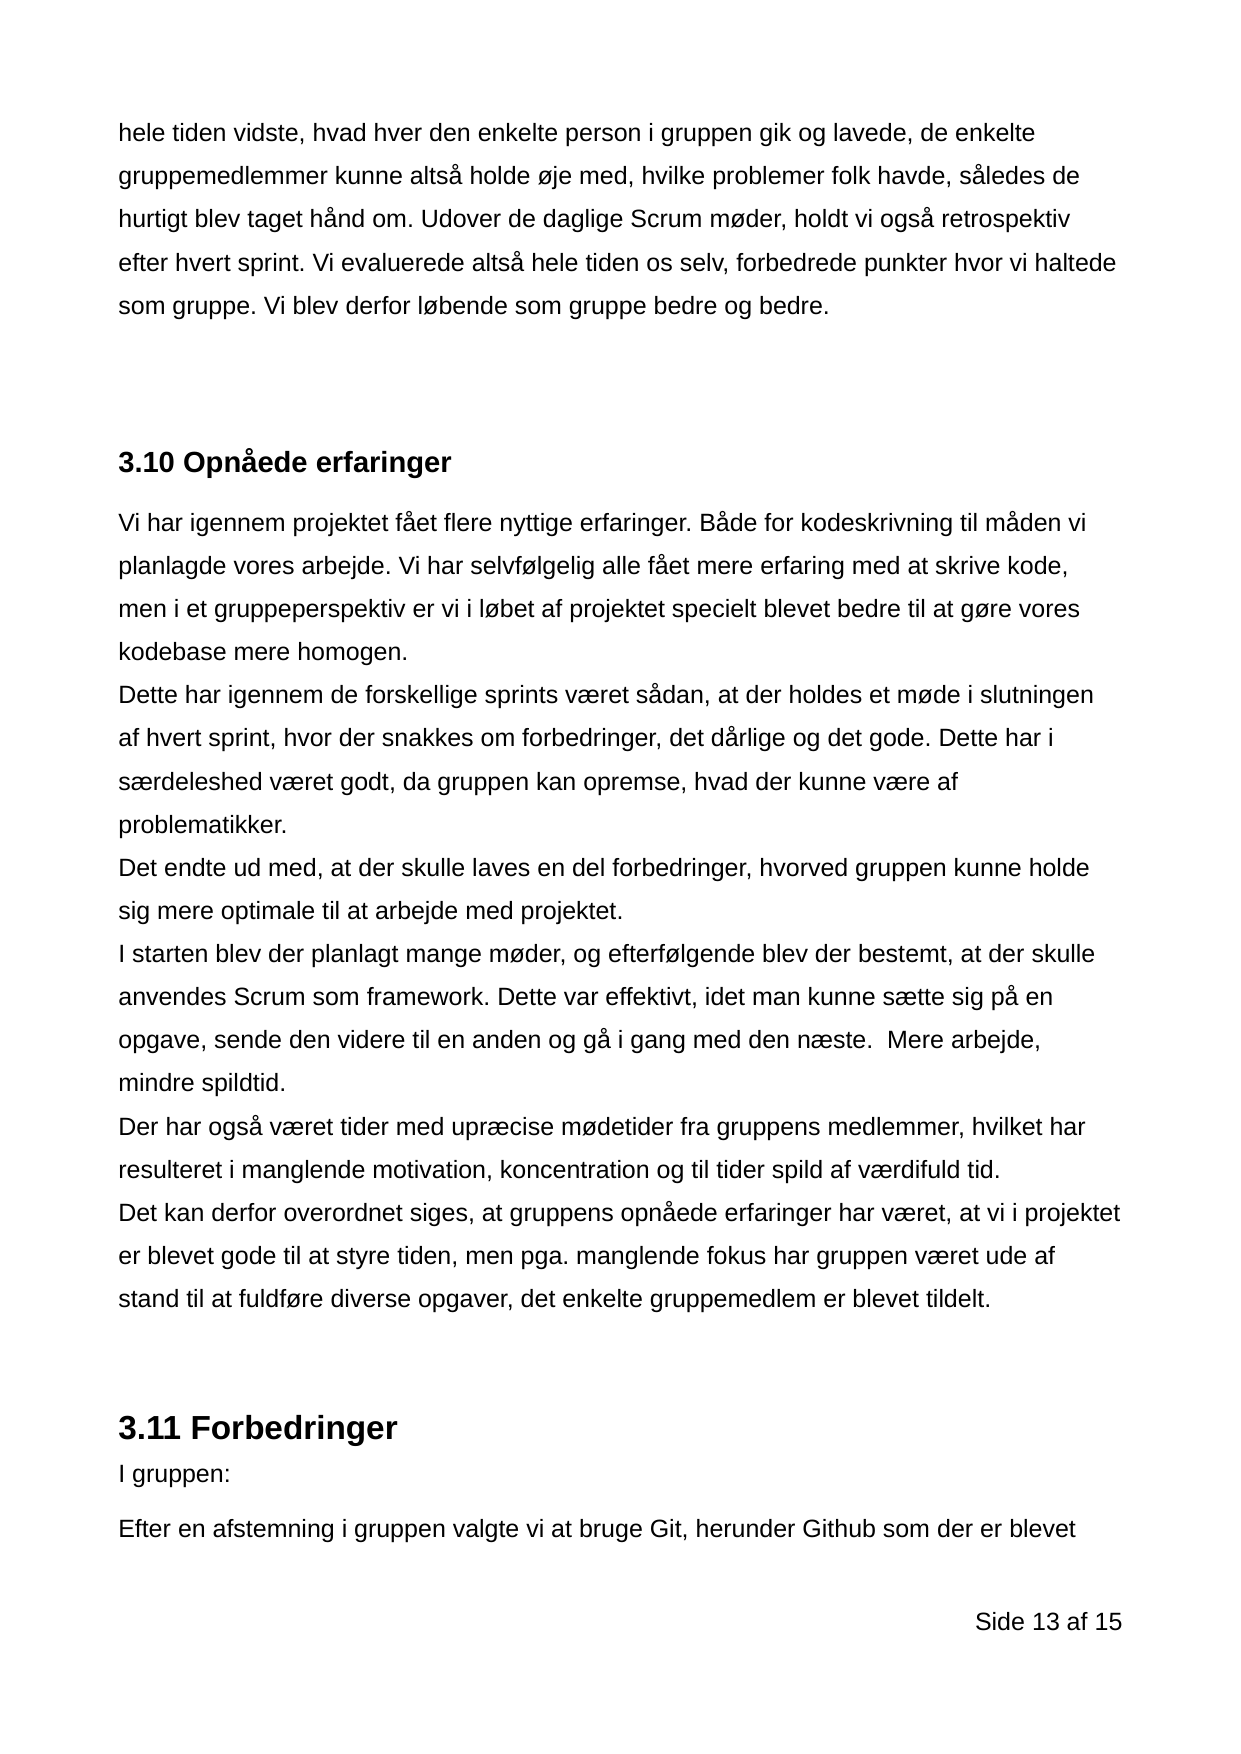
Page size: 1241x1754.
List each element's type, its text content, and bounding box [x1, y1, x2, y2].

subtitle 3.10 Opnåede erfaringer [118, 445, 1122, 478]
text Vi har igennem projektet fået flere nyttige erfaringer. Både for kodeskrivning til måden vi [118, 508, 1122, 537]
text Det kan derfor overordnet siges, at gruppens opnåede erfaringer har været, at vi i projektet er blevet gode til at styre tiden, men pga. manglende fokus har gruppen været ude af stand til at fuldføre diverse opgaver, det enkelte gruppemedlem er blevet tildelt. [118, 1198, 1122, 1313]
text planlagde vores arbejde. Vi har selvfølgelig alle fået mere erfaring med at skrive kode, [118, 551, 1122, 580]
text I gruppen: [118, 1459, 1122, 1487]
text I starten blev der planlagt mange møder, og efterfølgende blev der bestemt, at der skulle anvendes Scrum som framework. Dette var effektivt, idet man kunne sætte sig på en opgave, sende den videre til en anden og gå i gang med den næste. Mere arbejde, mindre spildtid. [118, 939, 1122, 1097]
text hele tiden vidste, hvad hver den enkelte person i gruppen gik og lavede, de enkelte gruppemedlemmer kunne altså holde øje med, hvilke problemer folk havde, således de hurtigt blev taget hånd om. Udover de daglige Scrum møder, holdt vi også retrospektiv efter hvert sprint. Vi evaluerede altså hele tiden os selv, forbedrede punkter hvor vi haltede som gruppe. Vi blev derfor løbende som gruppe bedre og bedre. [118, 118, 1122, 319]
text Efter en afstemning i gruppen valgte vi at bruge Git, herunder Github som der er blevet [118, 1514, 1122, 1543]
text Der har også været tider med upræcise mødetider fra gruppens medlemmer, hvilket har resulteret i manglende motivation, koncentration og til tider spild af værdifuld tid. [118, 1112, 1122, 1183]
text men i et gruppeperspektiv er vi i løbet af projektet specielt blevet bedre til at gøre vores [118, 594, 1122, 623]
text Dette har igennem de forskellige sprints været sådan, at der holdes et møde i slutningen af hvert sprint, hvor der snakkes om forbedringer, det dårlige og det gode. Dette har i særdeleshed været godt, da gruppen kan opremse, hvad der kunne være af problematikker. [118, 680, 1122, 838]
text kodebase mere homogen. [118, 637, 1122, 666]
subtitle 3.11 Forbedringer [118, 1408, 1122, 1446]
text Det endte ud med, at der skulle laves en del forbedringer, hvorved gruppen kunne holde sig mere optimale til at arbejde med projektet. [118, 853, 1122, 925]
